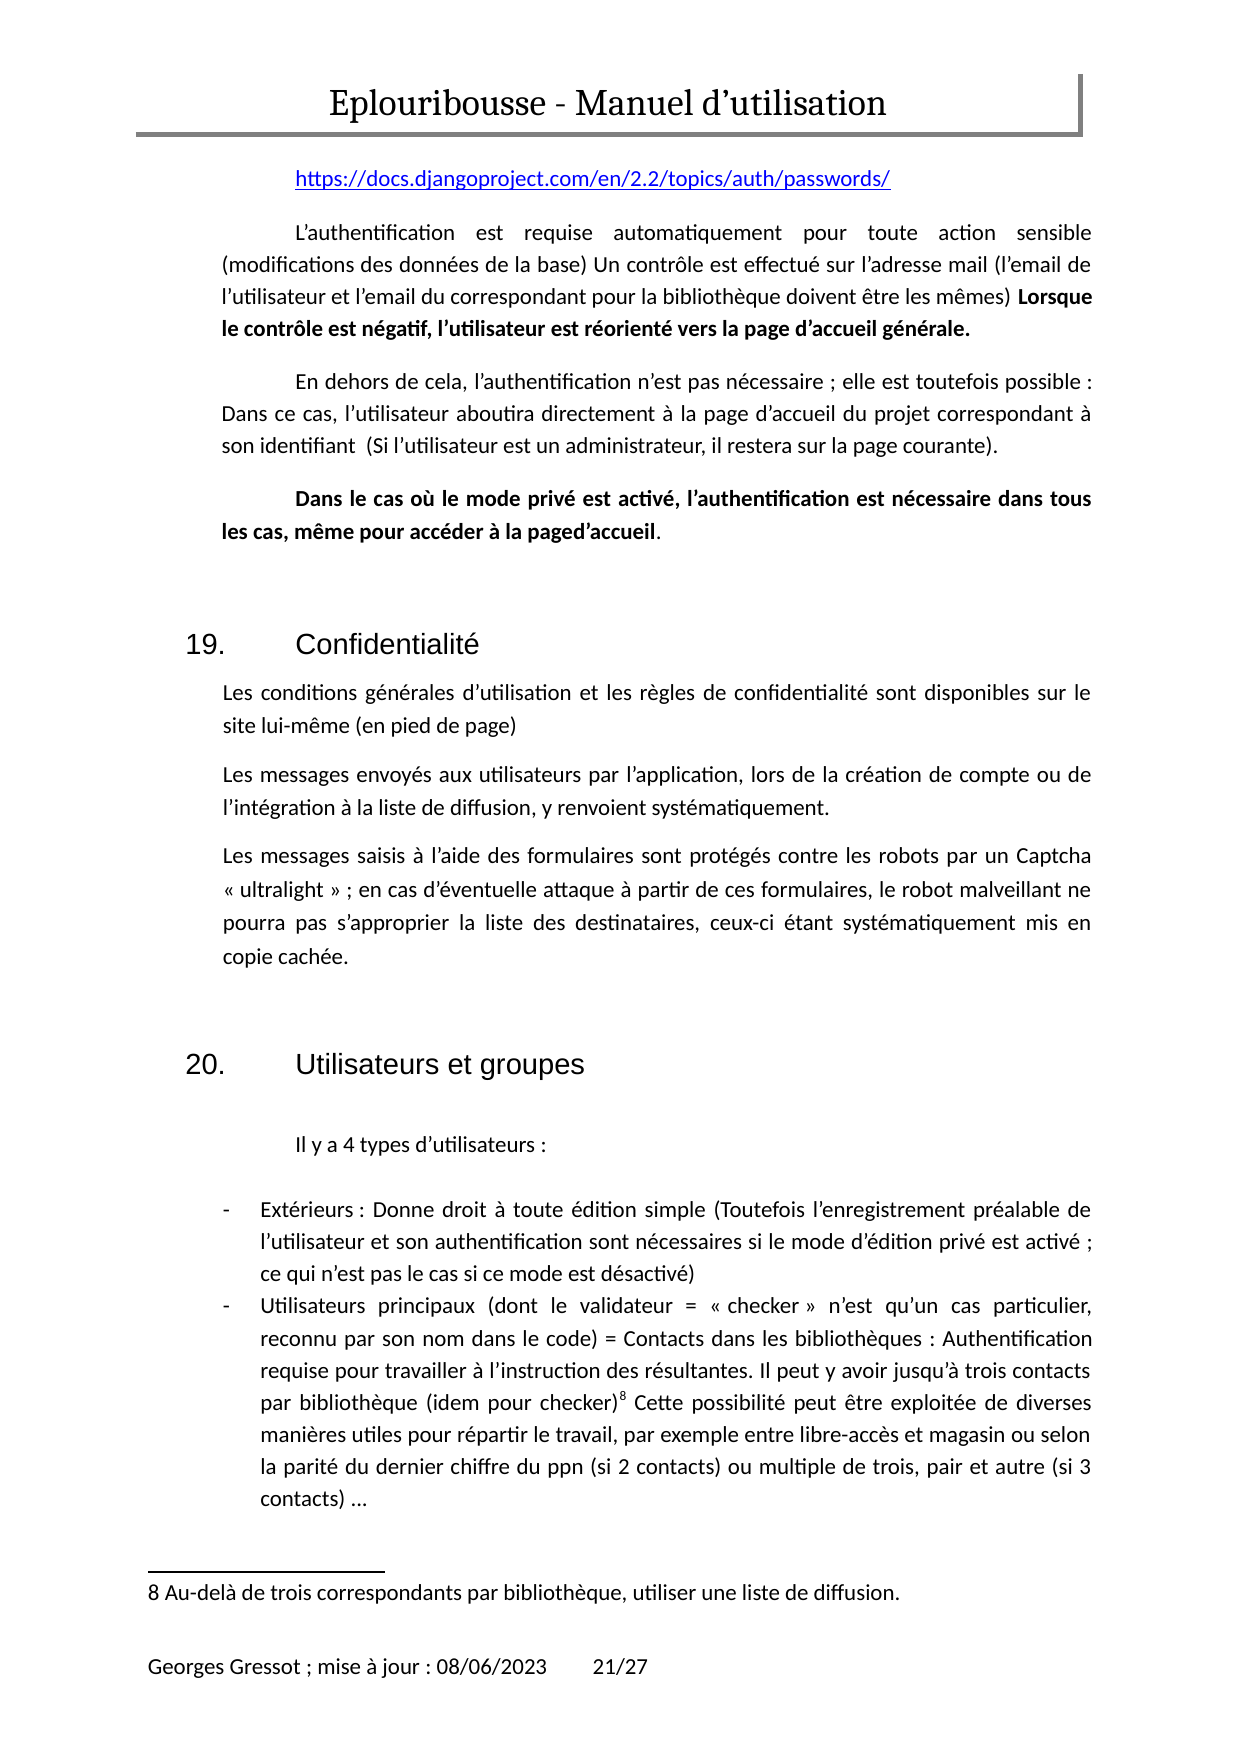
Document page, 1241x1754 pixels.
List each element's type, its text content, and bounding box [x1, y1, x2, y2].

list Les messages saisis à l’aide des formulaires sont protégés contre les robots par un Captcha « ultralight » ; en cas d’éventuelle attaque à partir de ces formulaires, le robot malveillant ne pourra pas s’approprier la liste des destinataires, ceux-ci étant systématiquement mis en copie cachée. [185, 841, 1093, 970]
list Extérieurs : Donne droit à toute édition simple (Toutefois l’enregistrement préalable de l’utilisateur et son authentification sont nécessaires si le mode d’édition privé est activé ; ce qui n’est pas le cas si ce mode est désactivé) [223, 1195, 1093, 1287]
text https://docs.djangoproject.com/en/2.2/topics/auth/passwords/ [221, 164, 1093, 193]
subtitle Confidentialité [185, 627, 1093, 661]
text L’authentification est requise automatiquement pour toute action sensible (modifications des données de la base) Un contrôle est effectué sur l’adresse mail (l’email de l’utilisateur et l’email du correspondant pour la bibliothèque doivent être les mêmes) Lorsque le contrôle est négatif, l’utilisateur est réorienté vers la page d’accueil générale. [221, 218, 1093, 342]
list Les messages envoyés aux utilisateurs par l’application, lors de la création de compte ou de l’intégration à la liste de diffusion, y renvoient systématiquement. [185, 760, 1093, 821]
list Au-delà de trois correspondants par bibliothèque, utiliser une liste de diffusion. [148, 1578, 1093, 1606]
list Les conditions générales d’utilisation et les règles de confidentialité sont disponibles sur le site lui-même (en pied de page) [185, 678, 1093, 739]
list Utilisateurs principaux (dont le validateur = « checker » n’est qu’un cas particulier, reconnu par son nom dans le code) = Contacts dans les bibliothèques : Authentification requise pour travailler à l’instruction des résultantes. Il peut y avoir jusqu’à trois contacts par bibliothèque (idem pour checker) Cette possibilité peut être exploitée de diverses manières utiles pour répartir le travail, par exemple entre libre-accès et magasin ou selon la parité du dernier chiffre du ppn (si 2 contacts) ou multiple de trois, pair et autre (si 3 contacts) ... [223, 1291, 1093, 1513]
list Il y a 4 types d’utilisateurs : [295, 1131, 1093, 1158]
text Dans le cas où le mode privé est activé, l’authentification est nécessaire dans tous les cas, même pour accéder à la paged’accueil. [221, 484, 1093, 545]
text En dehors de cela, l’authentification n’est pas nécessaire ; elle est toutefois possible : Dans ce cas, l’utilisateur aboutira directement à la page d’accueil du projet correspondant à son identifiant (Si l’utilisateur est un administrateur, il restera sur la page courante). [221, 367, 1093, 459]
subtitle Utilisateurs et groupes [185, 1047, 1093, 1081]
